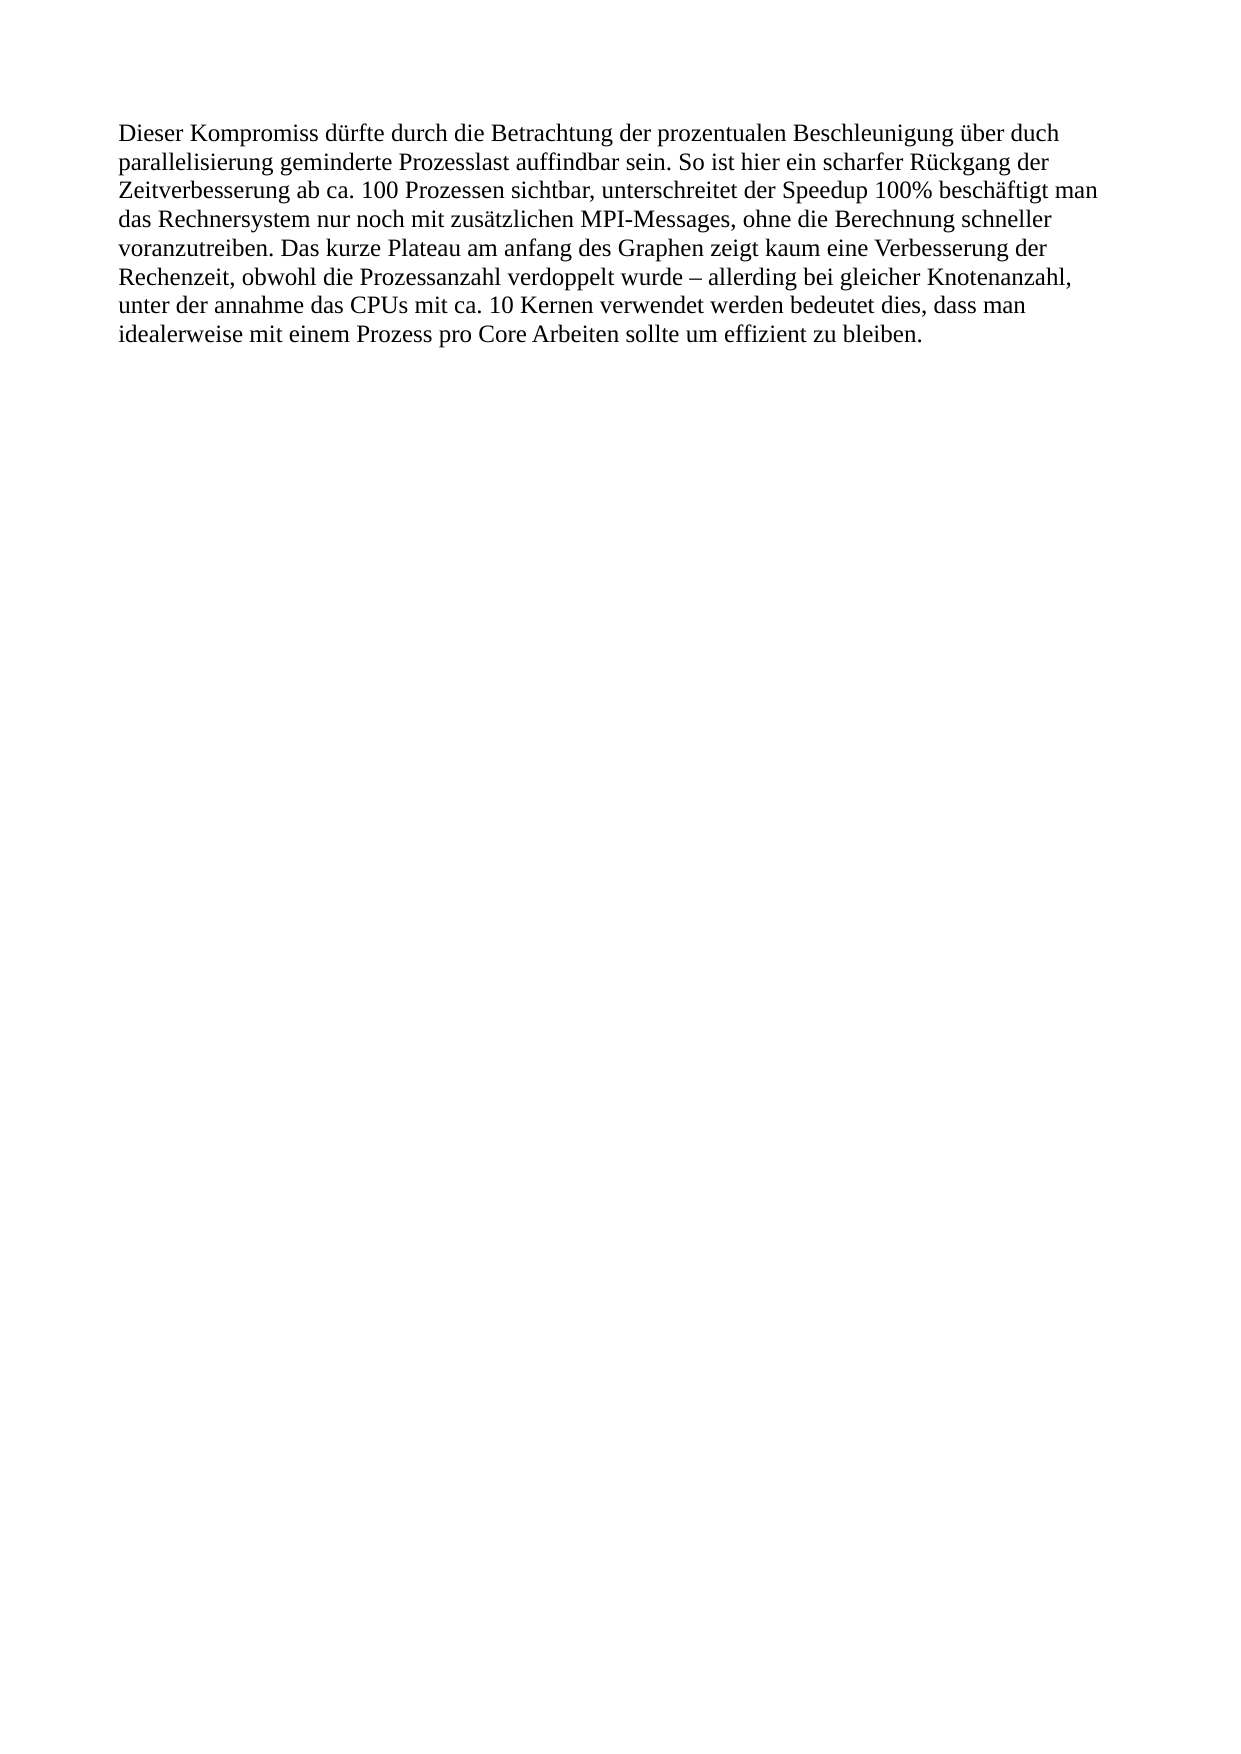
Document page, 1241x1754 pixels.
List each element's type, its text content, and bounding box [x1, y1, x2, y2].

text Dieser Kompromiss dürfte durch die Betrachtung der prozentualen Beschleunigung über duch parallelisierung geminderte Prozesslast auffindbar sein. So ist hier ein scharfer Rückgang der Zeitverbesserung ab ca. 100 Prozessen sichtbar, unterschreitet der Speedup 100% beschäftigt man das Rechnersystem nur noch mit zusätzlichen MPI-Messages, ohne die Berechnung schneller voranzutreiben. Das kurze Plateau am anfang des Graphen zeigt kaum eine Verbesserung der Rechenzeit, obwohl die Prozessanzahl verdoppelt wurde – allerding bei gleicher Knotenanzahl, unter der annahme das CPUs mit ca. 10 Kernen verwendet werden bedeutet dies, dass man idealerweise mit einem Prozess pro Core Arbeiten sollte um effizient zu bleiben. [118, 118, 1122, 348]
